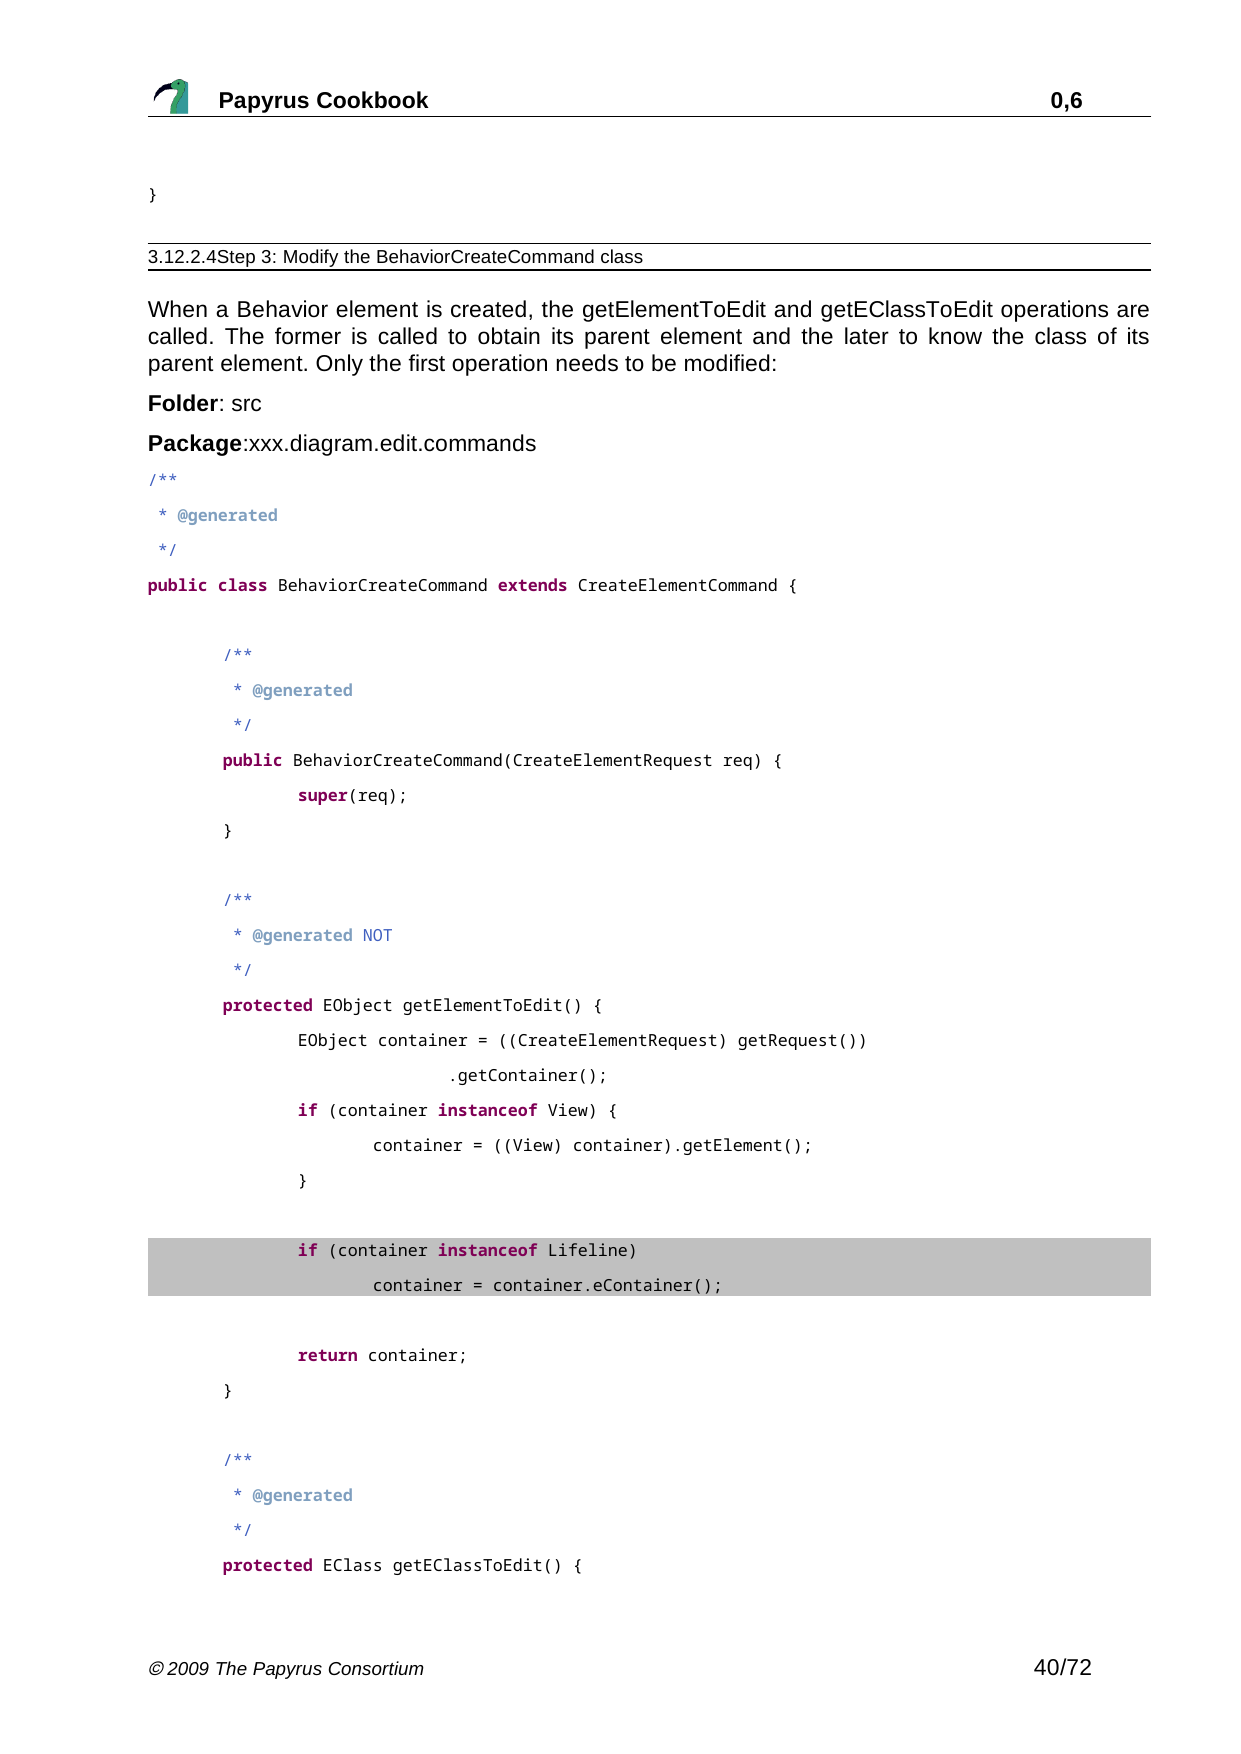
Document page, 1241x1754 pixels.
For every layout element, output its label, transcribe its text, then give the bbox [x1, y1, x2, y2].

text When a Behavior element is created, the getElementToEdit and getEClassToEdit operations are called. The former is called to obtain its parent element and the later to know the class of its parent element. Only the first operation needs to be modified: [148, 296, 1151, 377]
text container = container.eContainer(); [148, 1273, 1151, 1296]
text Package:xxx.diagram.edit.commands [148, 429, 1151, 456]
text protected EClass getEClassToEdit() { [148, 1553, 1151, 1576]
text } [148, 1168, 1151, 1191]
text * @generated [148, 678, 1151, 701]
text } [148, 1378, 1151, 1401]
text */ [148, 958, 1151, 981]
subtitle Step 3: Modify the BehaviorCreateCommand class [148, 244, 1151, 269]
text protected EObject getElementToEdit() { [148, 993, 1151, 1016]
text container = ((View) container).getElement(); [148, 1133, 1151, 1156]
text if (container instanceof Lifeline) [148, 1238, 1151, 1261]
text public BehaviorCreateCommand(CreateElementRequest req) { [148, 748, 1151, 771]
text * @generated NOT [148, 923, 1151, 946]
text public class BehaviorCreateCommand extends CreateElementCommand { [148, 573, 1151, 596]
text /** [148, 468, 1151, 491]
text } [148, 818, 1151, 841]
text * @generated [148, 1483, 1151, 1506]
text super(req); [148, 783, 1151, 806]
text .getContainer(); [148, 1063, 1151, 1086]
text */ [148, 538, 1151, 561]
text Folder: src [148, 389, 1151, 416]
text /** [148, 1448, 1151, 1471]
text } [148, 183, 1151, 205]
text */ [148, 1518, 1151, 1541]
text return container; [148, 1343, 1151, 1366]
text /** [148, 643, 1151, 666]
picture [153, 79, 189, 114]
text if (container instanceof View) { [148, 1098, 1151, 1121]
text /** [148, 888, 1151, 911]
text EObject container = ((CreateElementRequest) getRequest()) [148, 1028, 1151, 1051]
text */ [148, 713, 1151, 736]
text * @generated [148, 503, 1151, 526]
